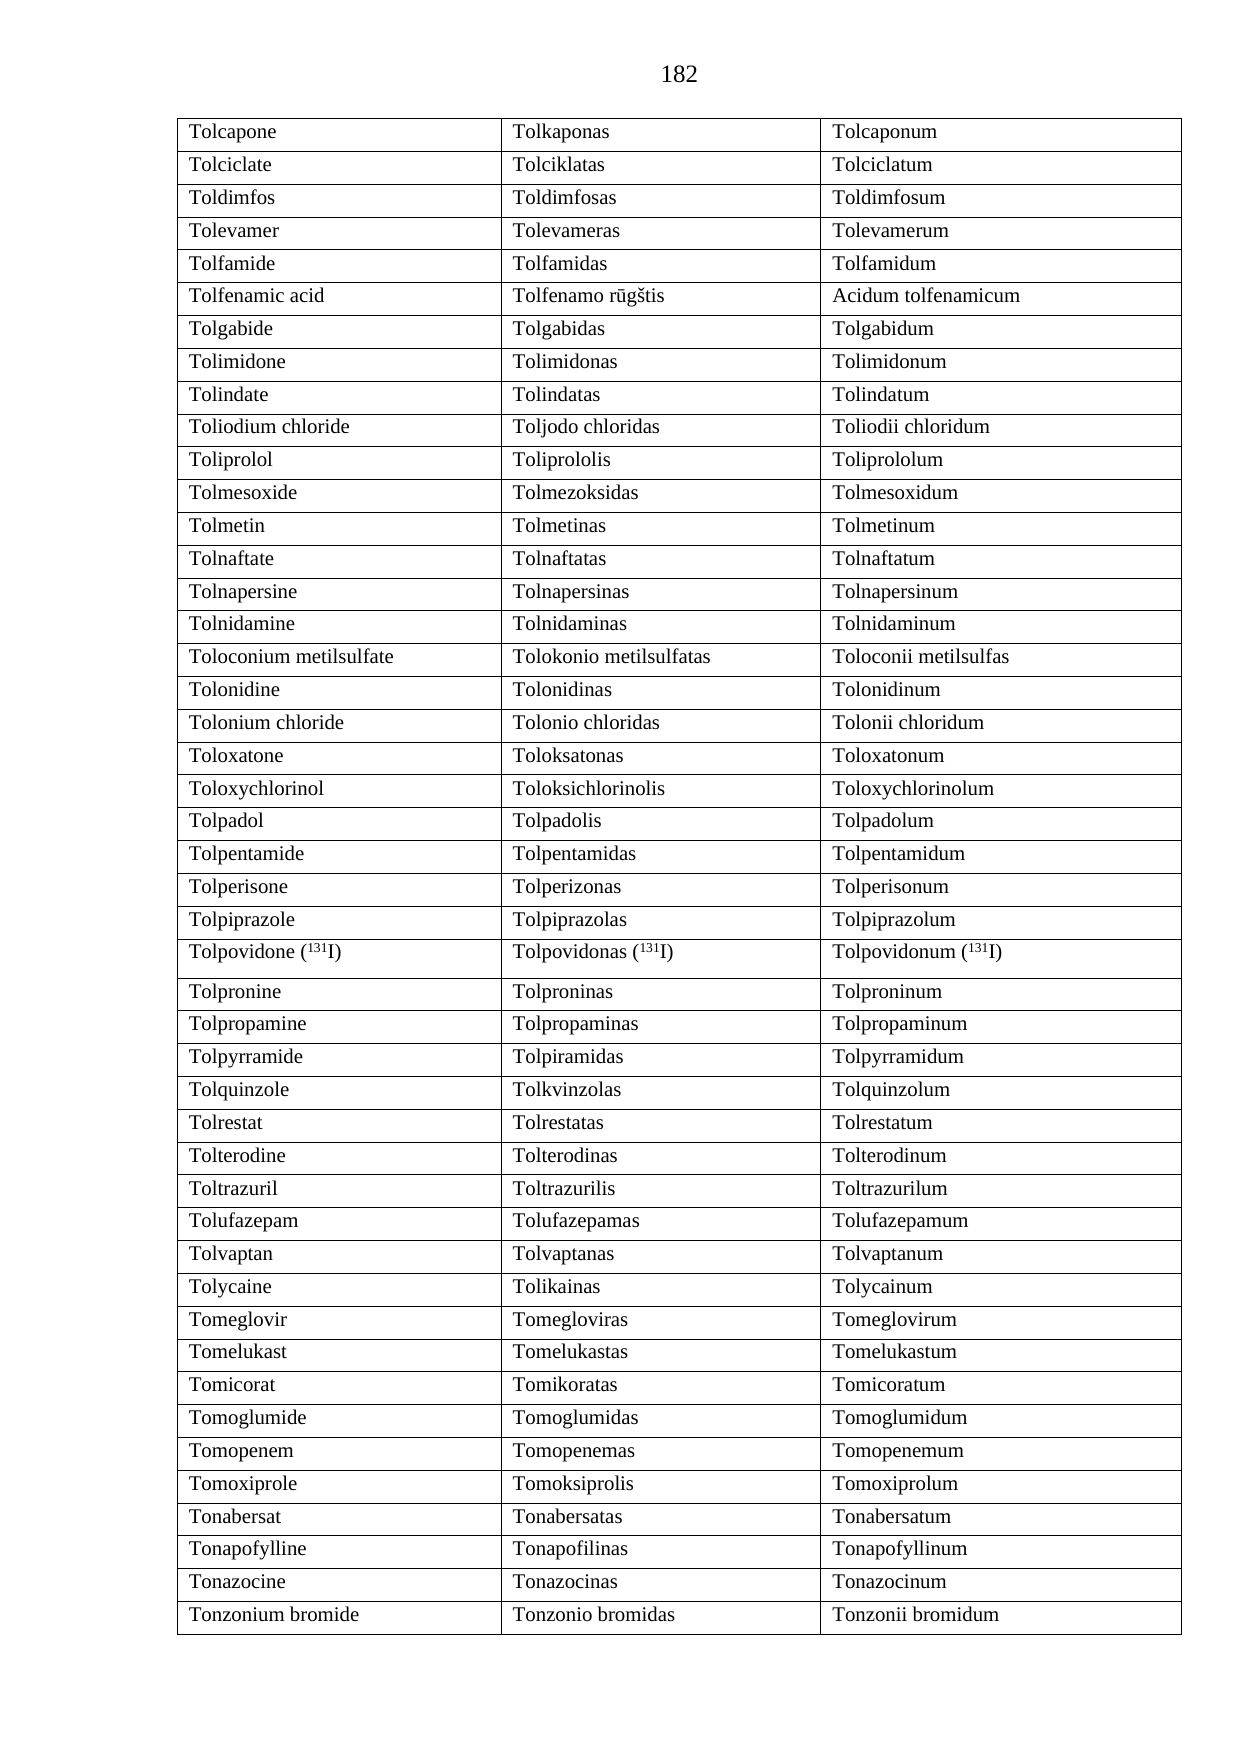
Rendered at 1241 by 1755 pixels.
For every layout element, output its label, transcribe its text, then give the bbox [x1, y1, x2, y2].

table_cell Toloxychlorinol [178, 775, 501, 807]
table_cell Tolvaptanas [502, 1241, 820, 1273]
table_cell Tomoxiprole [178, 1471, 501, 1502]
table_cell Tonazocinas [502, 1569, 820, 1601]
table_cell Tolciclatum [821, 152, 1181, 184]
table_cell Tolrestatum [821, 1110, 1181, 1142]
table_cell Tolfenamo rūgštis [502, 283, 820, 315]
table_cell Tolcaponum [821, 119, 1181, 151]
table_cell Tolproninas [502, 979, 820, 1010]
table_cell Tolevamerum [821, 218, 1181, 249]
table_cell Tolnidaminas [502, 611, 820, 643]
table_cell Tolnapersinum [821, 579, 1181, 610]
table_cell Tolmetinum [821, 513, 1181, 545]
table_cell Tolkvinzolas [502, 1077, 820, 1109]
table_cell Tomicorat [178, 1372, 501, 1404]
table_cell Tolfamidas [502, 250, 820, 282]
table_cell Tonzonii bromidum [821, 1602, 1181, 1634]
table_cell Tomelukast [178, 1340, 501, 1371]
table_cell Tonapofylline [178, 1536, 501, 1568]
table_cell Tolevamer [178, 218, 501, 249]
table_cell Tolpropaminum [821, 1011, 1181, 1043]
table_cell Tolpronine [178, 979, 501, 1010]
table_cell Tomopenemum [821, 1438, 1181, 1470]
table_cell Tolokonio metilsulfatas [502, 644, 820, 676]
table_cell Toltrazuril [178, 1175, 501, 1207]
table_cell Tolpyrramidum [821, 1044, 1181, 1076]
table_cell Tolpentamide [178, 841, 501, 873]
table_cell Tolevameras [502, 218, 820, 249]
table_cell Tolpentamidum [821, 841, 1181, 873]
table_cell Tolproninum [821, 979, 1181, 1010]
table_cell Tolterodine [178, 1143, 501, 1174]
table_cell Tolonii chloridum [821, 710, 1181, 742]
table_cell Tolpovidone (131I) [178, 940, 501, 977]
table_cell Tolpovidonas (131I) [502, 940, 820, 977]
table_cell Toloxychlorinolum [821, 775, 1181, 807]
table_cell Tolgabide [178, 316, 501, 348]
table_cell Tolycainum [821, 1274, 1181, 1306]
table_cell Tolonio chloridas [502, 710, 820, 742]
table_cell Tolfenamic acid [178, 283, 501, 315]
table_cell Tonabersatum [821, 1504, 1181, 1535]
table_cell Tolpovidonum (131I) [821, 940, 1181, 977]
table_cell Tolonidinum [821, 677, 1181, 709]
table_cell Tolpentamidas [502, 841, 820, 873]
table_cell Tonabersatas [502, 1504, 820, 1535]
table_cell Tolmetin [178, 513, 501, 545]
table_cell Toljodo chloridas [502, 415, 820, 446]
table_cell Tolvaptan [178, 1241, 501, 1273]
table_cell Toloxatonum [821, 743, 1181, 774]
table_cell Tolnaftate [178, 546, 501, 577]
table_cell Tomeglovirum [821, 1307, 1181, 1338]
table_cell Toliodium chloride [178, 415, 501, 446]
table_cell Tolpadolum [821, 808, 1181, 840]
table_cell Tolonidine [178, 677, 501, 709]
table_cell Tolfamide [178, 250, 501, 282]
table_cell Tolikainas [502, 1274, 820, 1306]
table_cell Tonapofyllinum [821, 1536, 1181, 1568]
table_cell Tonapofilinas [502, 1536, 820, 1568]
table_cell Toliprololum [821, 447, 1181, 479]
table_cell Tolpropaminas [502, 1011, 820, 1043]
table_cell Toloconium metilsulfate [178, 644, 501, 676]
table_cell Tolpropamine [178, 1011, 501, 1043]
table_cell Tolindatum [821, 382, 1181, 413]
table_cell Tolpiprazole [178, 907, 501, 938]
table_cell Toldimfosas [502, 185, 820, 217]
table_cell Tolufazepamas [502, 1208, 820, 1240]
table_cell Tomeglovir [178, 1307, 501, 1338]
table_cell Tolpiprazolum [821, 907, 1181, 938]
table_cell Toloksatonas [502, 743, 820, 774]
table_cell Tolperisone [178, 874, 501, 906]
table_cell Tolciklatas [502, 152, 820, 184]
table_cell Tomopenemas [502, 1438, 820, 1470]
table_cell Tolnaftatas [502, 546, 820, 577]
table_cell Tolonium chloride [178, 710, 501, 742]
table_cell Tomoksiprolis [502, 1471, 820, 1502]
table_cell Tolpiramidas [502, 1044, 820, 1076]
table_cell Tolciclate [178, 152, 501, 184]
table_cell Tolpadol [178, 808, 501, 840]
table_cell Tolycaine [178, 1274, 501, 1306]
table_cell Tolimidonum [821, 349, 1181, 381]
table_cell Tolnidamine [178, 611, 501, 643]
table_cell Toliprololis [502, 447, 820, 479]
table_cell Tonzonium bromide [178, 1602, 501, 1634]
table_cell Tolmetinas [502, 513, 820, 545]
table_cell Tomoglumide [178, 1405, 501, 1437]
table_cell Toloxatone [178, 743, 501, 774]
table_cell Tolonidinas [502, 677, 820, 709]
table_cell Tolrestatas [502, 1110, 820, 1142]
table_cell Tonazocine [178, 1569, 501, 1601]
table_cell Tolnapersinas [502, 579, 820, 610]
table_cell Tolcapone [178, 119, 501, 151]
table_cell Tolpadolis [502, 808, 820, 840]
table_cell Tonazocinum [821, 1569, 1181, 1601]
table_cell Tolterodinas [502, 1143, 820, 1174]
table_cell Tomikoratas [502, 1372, 820, 1404]
table_cell Tomoglumidas [502, 1405, 820, 1437]
table_cell Tomelukastas [502, 1340, 820, 1371]
table_cell Toloksichlorinolis [502, 775, 820, 807]
table_cell Tolpiprazolas [502, 907, 820, 938]
table_cell Toltrazurilis [502, 1175, 820, 1207]
table_cell Tolperisonum [821, 874, 1181, 906]
table_cell Tolnidaminum [821, 611, 1181, 643]
table_cell Tolrestat [178, 1110, 501, 1142]
table_cell Tolmesoxide [178, 480, 501, 512]
table_cell Tonabersat [178, 1504, 501, 1535]
table_cell Tolquinzole [178, 1077, 501, 1109]
table_cell Tolfamidum [821, 250, 1181, 282]
table_cell Toliprolol [178, 447, 501, 479]
table_cell Tolnapersine [178, 579, 501, 610]
table_cell Toltrazurilum [821, 1175, 1181, 1207]
table_cell Acidum tolfenamicum [821, 283, 1181, 315]
table_cell Tolterodinum [821, 1143, 1181, 1174]
table_cell Tolgabidas [502, 316, 820, 348]
table_cell Tolmezoksidas [502, 480, 820, 512]
table_cell Tolimidone [178, 349, 501, 381]
table_cell Tomoxiprolum [821, 1471, 1181, 1502]
table_cell Tolvaptanum [821, 1241, 1181, 1273]
table_cell Toliodii chloridum [821, 415, 1181, 446]
table_cell Tolpyrramide [178, 1044, 501, 1076]
table_cell Tonzonio bromidas [502, 1602, 820, 1634]
table_cell Toldimfosum [821, 185, 1181, 217]
table_cell Tolindate [178, 382, 501, 413]
table_cell Tomopenem [178, 1438, 501, 1470]
table_cell Tolindatas [502, 382, 820, 413]
table_cell Toldimfos [178, 185, 501, 217]
table_cell Tolufazepam [178, 1208, 501, 1240]
table_cell Toloconii metilsulfas [821, 644, 1181, 676]
table_cell Tolmesoxidum [821, 480, 1181, 512]
table_cell Tolquinzolum [821, 1077, 1181, 1109]
table_cell Tomoglumidum [821, 1405, 1181, 1437]
table_cell Tolnaftatum [821, 546, 1181, 577]
table_cell Tomegloviras [502, 1307, 820, 1338]
table_cell Tomicoratum [821, 1372, 1181, 1404]
table_cell Tomelukastum [821, 1340, 1181, 1371]
table_cell Tolufazepamum [821, 1208, 1181, 1240]
table_cell Tolperizonas [502, 874, 820, 906]
table_cell Tolkaponas [502, 119, 820, 151]
table_cell Tolimidonas [502, 349, 820, 381]
table_cell Tolgabidum [821, 316, 1181, 348]
